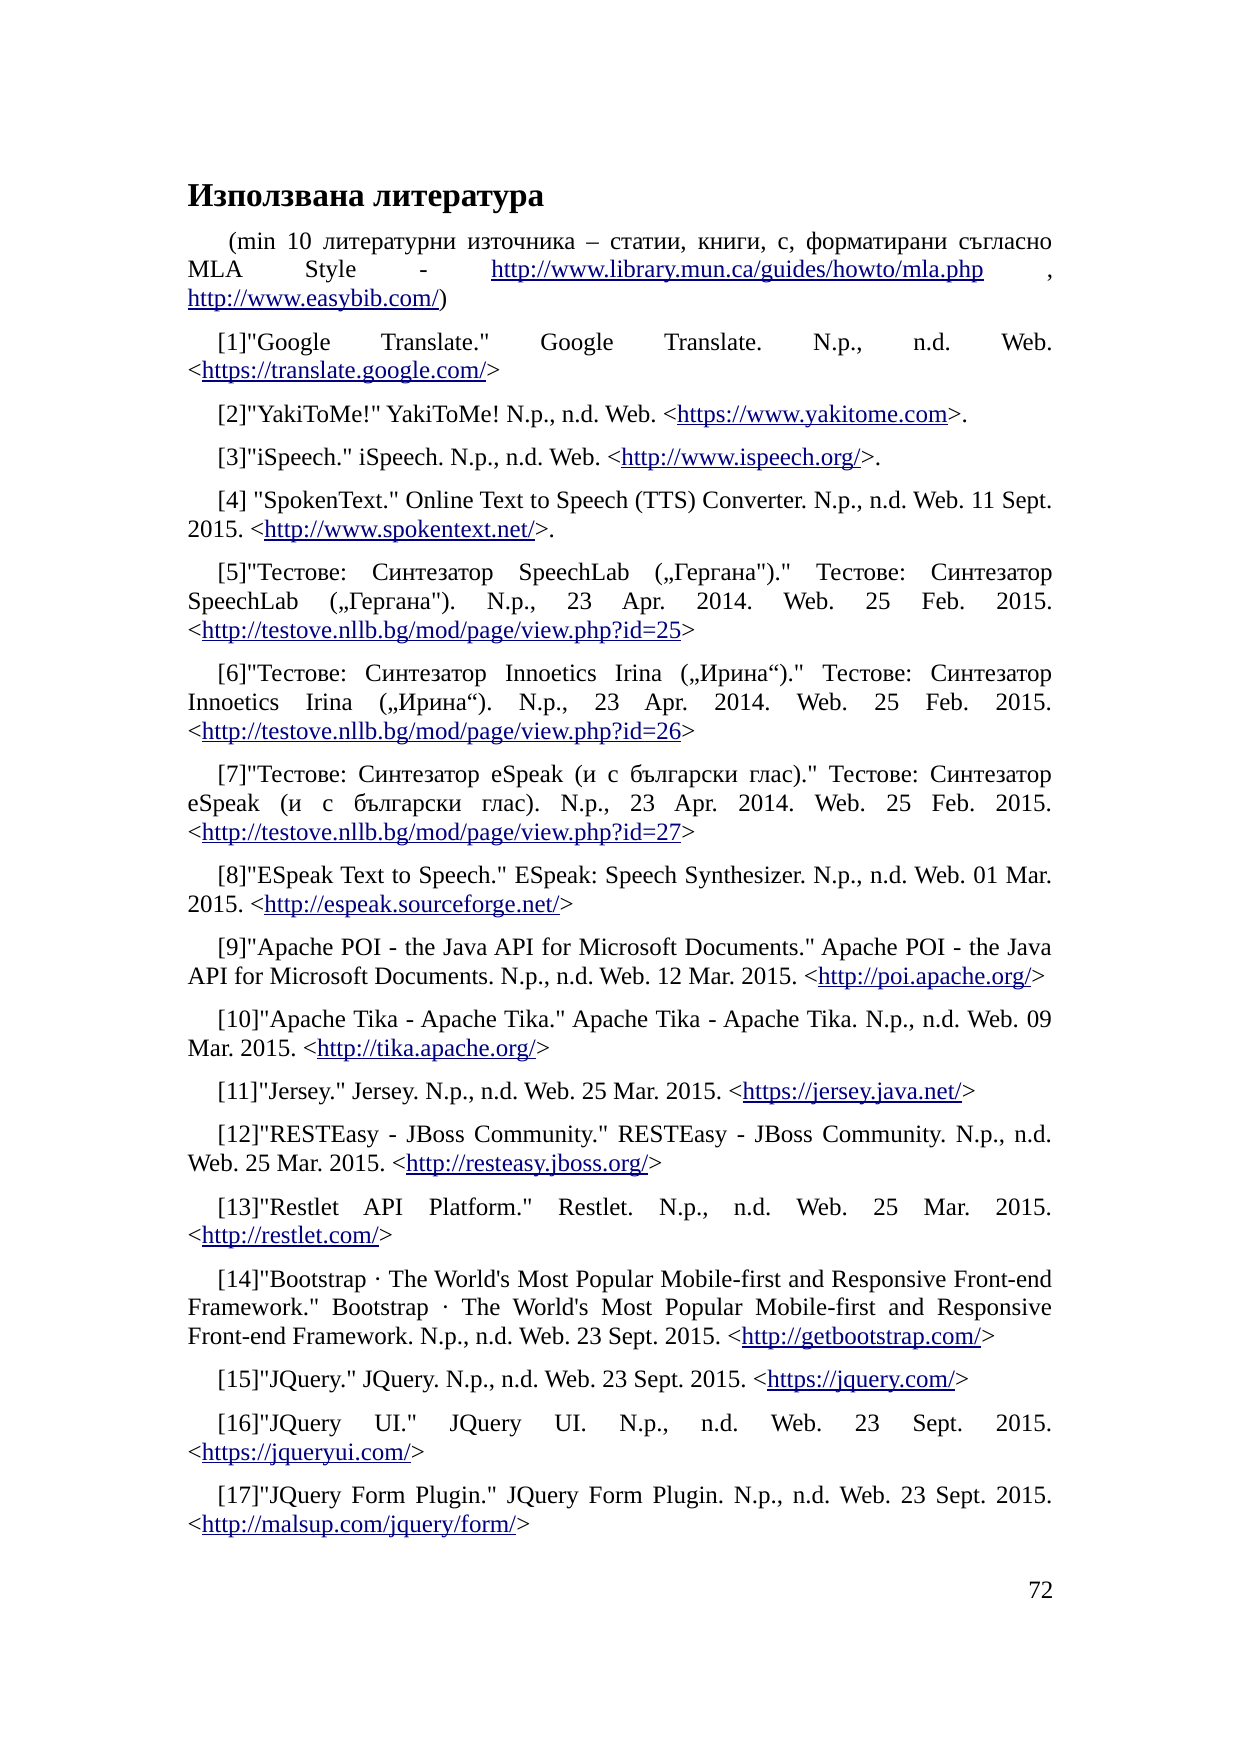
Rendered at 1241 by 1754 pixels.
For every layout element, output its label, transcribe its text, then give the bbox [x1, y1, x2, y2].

text [2]"YakiToMe!" YakiToMe! N.p., n.d. Web. <https://www.yakitome.com>. [187, 399, 1053, 427]
text [16]"JQuery UI." JQuery UI. N.p., n.d. Web. 23 Sept. 2015. <https://jqueryui.com/> [187, 1408, 1053, 1465]
text [11]"Jersey." Jersey. N.p., n.d. Web. 25 Mar. 2015. <https://jersey.java.net/> [187, 1076, 1053, 1105]
subtitle Използвана литература [187, 175, 1053, 213]
text [17]"JQuery Form Plugin." JQuery Form Plugin. N.p., n.d. Web. 23 Sept. 2015. <http://malsup.com/jquery/form/> [187, 1480, 1053, 1537]
text [15]"JQuery." JQuery. N.p., n.d. Web. 23 Sept. 2015. <https://jquery.com/> [187, 1364, 1053, 1393]
text [9]"Apache POI - the Java API for Microsoft Documents." Apache POI - the Java API for Microsoft Documents. N.p., n.d. Web. 12 Mar. 2015. <http://poi.apache.org/> [187, 932, 1053, 989]
text [7]"Тестове: Синтезатор eSpeak (и с български глас)." Тестове: Синтезатор eSpeak (и с български глас). N.p., 23 Apr. 2014. Web. 25 Feb. 2015. <http://testove.nllb.bg/mod/page/view.php?id=27> [187, 759, 1053, 845]
text [13]"Restlet API Platform." Restlet. N.p., n.d. Web. 25 Mar. 2015. <http://restlet.com/> [187, 1192, 1053, 1249]
text [8]"ESpeak Text to Speech." ESpeak: Speech Synthesizer. N.p., n.d. Web. 01 Mar. 2015. <http://espeak.sourceforge.net/> [187, 860, 1053, 917]
text [10]"Apache Tika - Apache Tika." Apache Tika - Apache Tika. N.p., n.d. Web. 09 Mar. 2015. <http://tika.apache.org/> [187, 1004, 1053, 1062]
text [6]"Тестове: Синтезатор Innoetics Irina („Ирина“)." Тестове: Синтезатор Innoetics Irina („Ирина“). N.p., 23 Apr. 2014. Web. 25 Feb. 2015. <http://testove.nllb.bg/mod/page/view.php?id=26> [187, 658, 1053, 744]
text (min 10 литературни източника – статии, книги, с, форматирани съгласно MLA Style - http://www.library.mun.ca/guides/howto/mla.php , http://www.easybib.com/) [187, 226, 1053, 312]
text [1]"Google Translate." Google Translate. N.p., n.d. Web. <https://translate.google.com/> [187, 327, 1053, 384]
text [5]"Тестове: Синтезатор SpeechLab („Гергана")." Тестове: Синтезатор SpeechLab („Гергана"). N.p., 23 Apr. 2014. Web. 25 Feb. 2015. <http://testove.nllb.bg/mod/page/view.php?id=25> [187, 557, 1053, 644]
text [14]"Bootstrap · The World's Most Popular Mobile-first and Responsive Front-end Framework." Bootstrap · The World's Most Popular Mobile-first and Responsive Front-end Framework. N.p., n.d. Web. 23 Sept. 2015. <http://getbootstrap.com/> [187, 1264, 1053, 1350]
text [4] "SpokenText." Online Text to Speech (TTS) Converter. N.p., n.d. Web. 11 Sept. 2015. <http://www.spokentext.net/>. [187, 485, 1053, 543]
text [12]"RESTEasy - JBoss Community." RESTEasy - JBoss Community. N.p., n.d. Web. 25 Mar. 2015. <http://resteasy.jboss.org/> [187, 1119, 1053, 1177]
text [3]"iSpeech." iSpeech. N.p., n.d. Web. <http://www.ispeech.org/>. [187, 442, 1053, 471]
